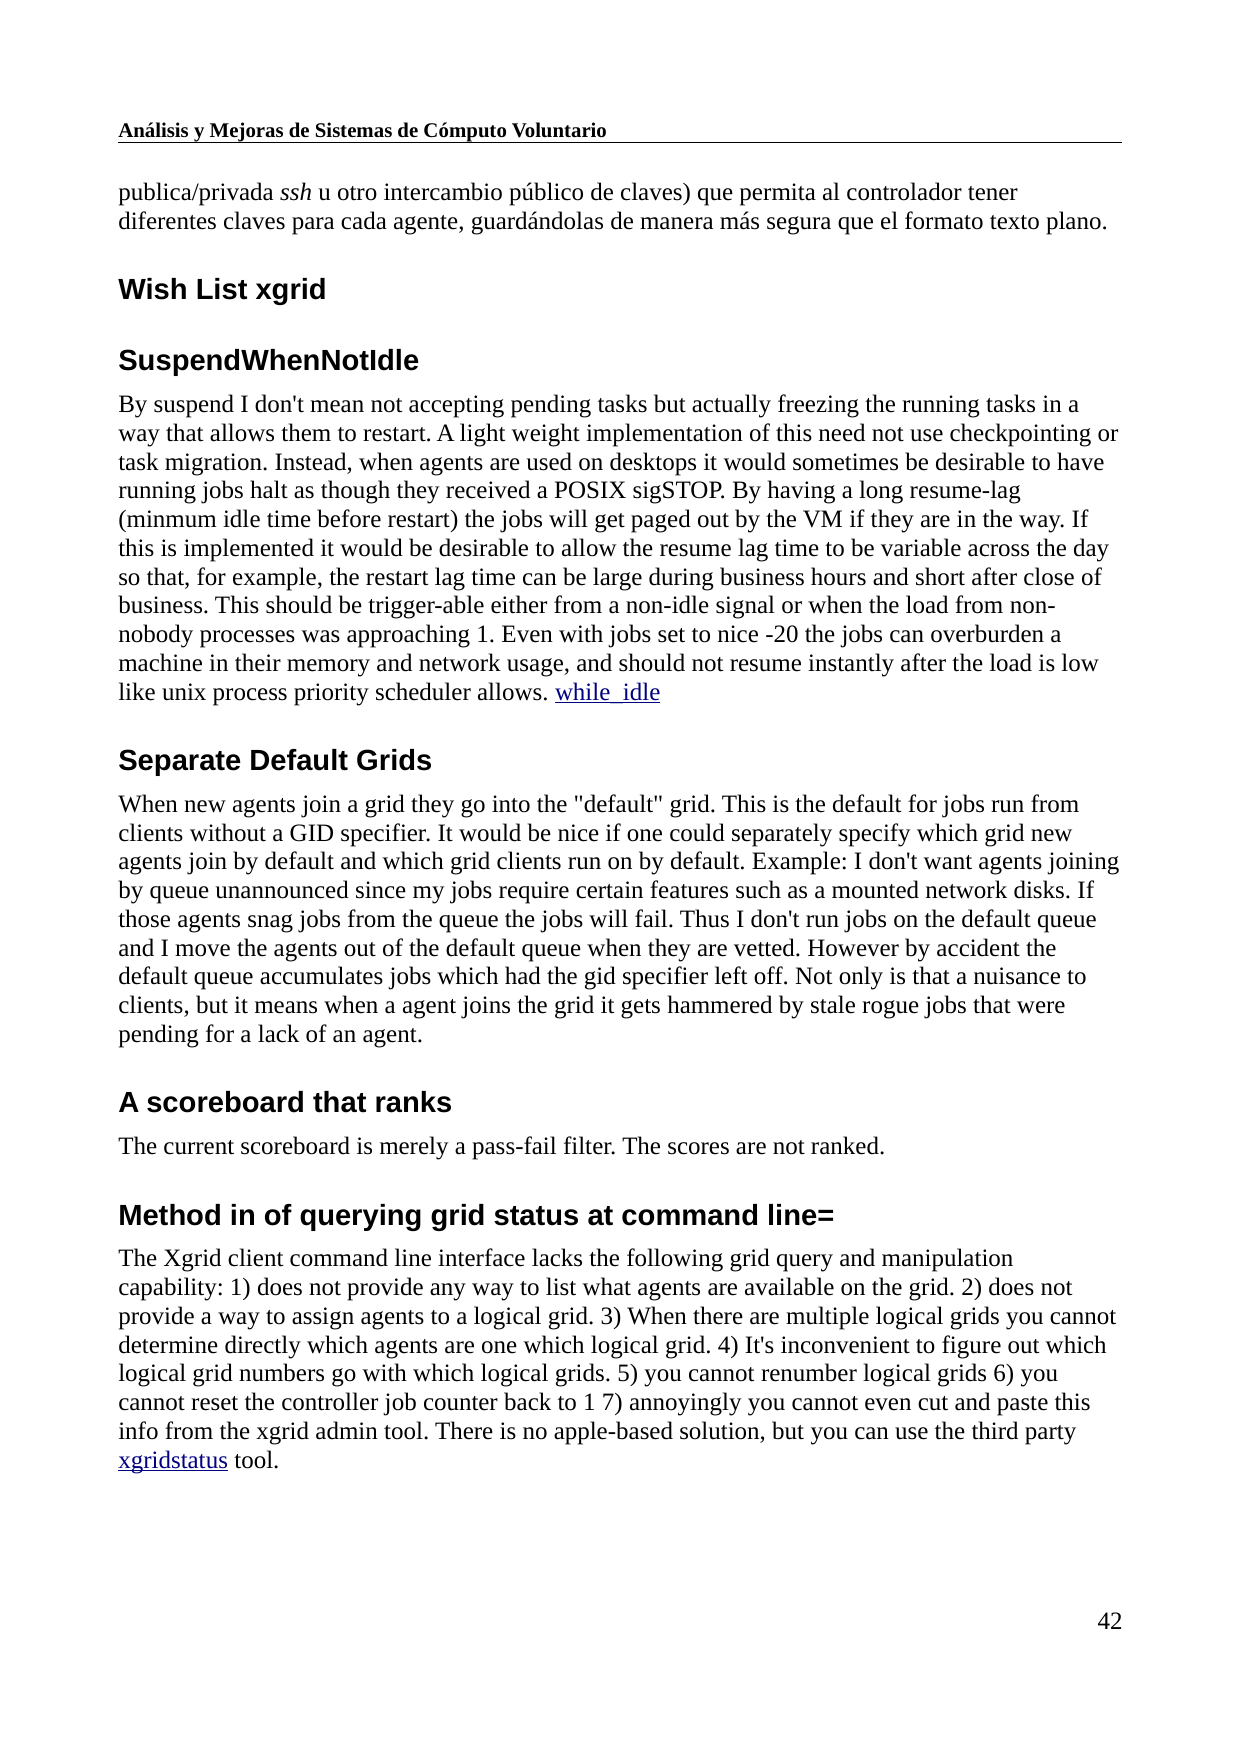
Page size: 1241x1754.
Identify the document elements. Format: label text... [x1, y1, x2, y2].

subtitle Separate Default Grids [118, 743, 1122, 776]
text By suspend I don't mean not accepting pending tasks but actually freezing the running tasks in a way that allows them to restart. A light weight implementation of this need not use checkpointing or task migration. Instead, when agents are used on desktops it would sometimes be desirable to have running jobs halt as though they received a POSIX sigSTOP. By having a long resume-lag (minmum idle time before restart) the jobs will get paged out by the VM if they are in the way. If this is implemented it would be desirable to allow the resume lag time to be variable across the day so that, for example, the restart lag time can be large during business hours and short after close of business. This should be trigger-able either from a non-idle signal or when the load from non-nobody processes was approaching 1. Even with jobs set to nice -20 the jobs can overburden a machine in their memory and network usage, and should not resume instantly after the load is low like unix process priority scheduler allows. while_idle [118, 389, 1122, 705]
text publica/privada ssh u otro intercambio público de claves) que permita al controlador tener diferentes claves para cada agente, guardándolas de manera más segura que el formato texto plano. [118, 177, 1122, 234]
subtitle A scoreboard that ranks [118, 1085, 1122, 1119]
text The current scoreboard is merely a pass-fail filter. The scores are not ranked. [118, 1131, 1122, 1160]
subtitle SuspendWhenNotIdle [118, 343, 1122, 377]
text The Xgrid client command line interface lacks the following grid query and manipulation capability: 1) does not provide any way to list what agents are available on the grid. 2) does not provide a way to assign agents to a logical grid. 3) When there are multiple logical grids you cannot determine directly which agents are one which logical grid. 4) It's inconvenient to figure out which logical grid numbers go with which logical grids. 5) you cannot renumber logical grids 6) you cannot reset the controller job counter back to 1 7) annoyingly you cannot even cut and paste this info from the xgrid admin tool. There is no apple-based solution, but you can use the third party xgridstatus tool. [118, 1243, 1122, 1473]
text When new agents join a grid they go into the "default" grid. This is the default for jobs run from clients without a GID specifier. It would be nice if one could separately specify which grid new agents join by default and which grid clients run on by default. Example: I don't want agents joining by queue unannounced since my jobs require certain features such as a mounted network disks. If those agents snag jobs from the queue the jobs will fail. Thus I don't run jobs on the default queue and I move the agents out of the default queue when they are vetted. However by accident the default queue accumulates jobs which had the gid specifier left off. Not only is that a nuisance to clients, but it means when a agent joins the grid it gets hammered by stale rogue jobs that were pending for a lack of an agent. [118, 789, 1122, 1048]
subtitle Method in of querying grid status at command line= [118, 1197, 1122, 1231]
subtitle Wish List xgrid [118, 272, 1122, 306]
